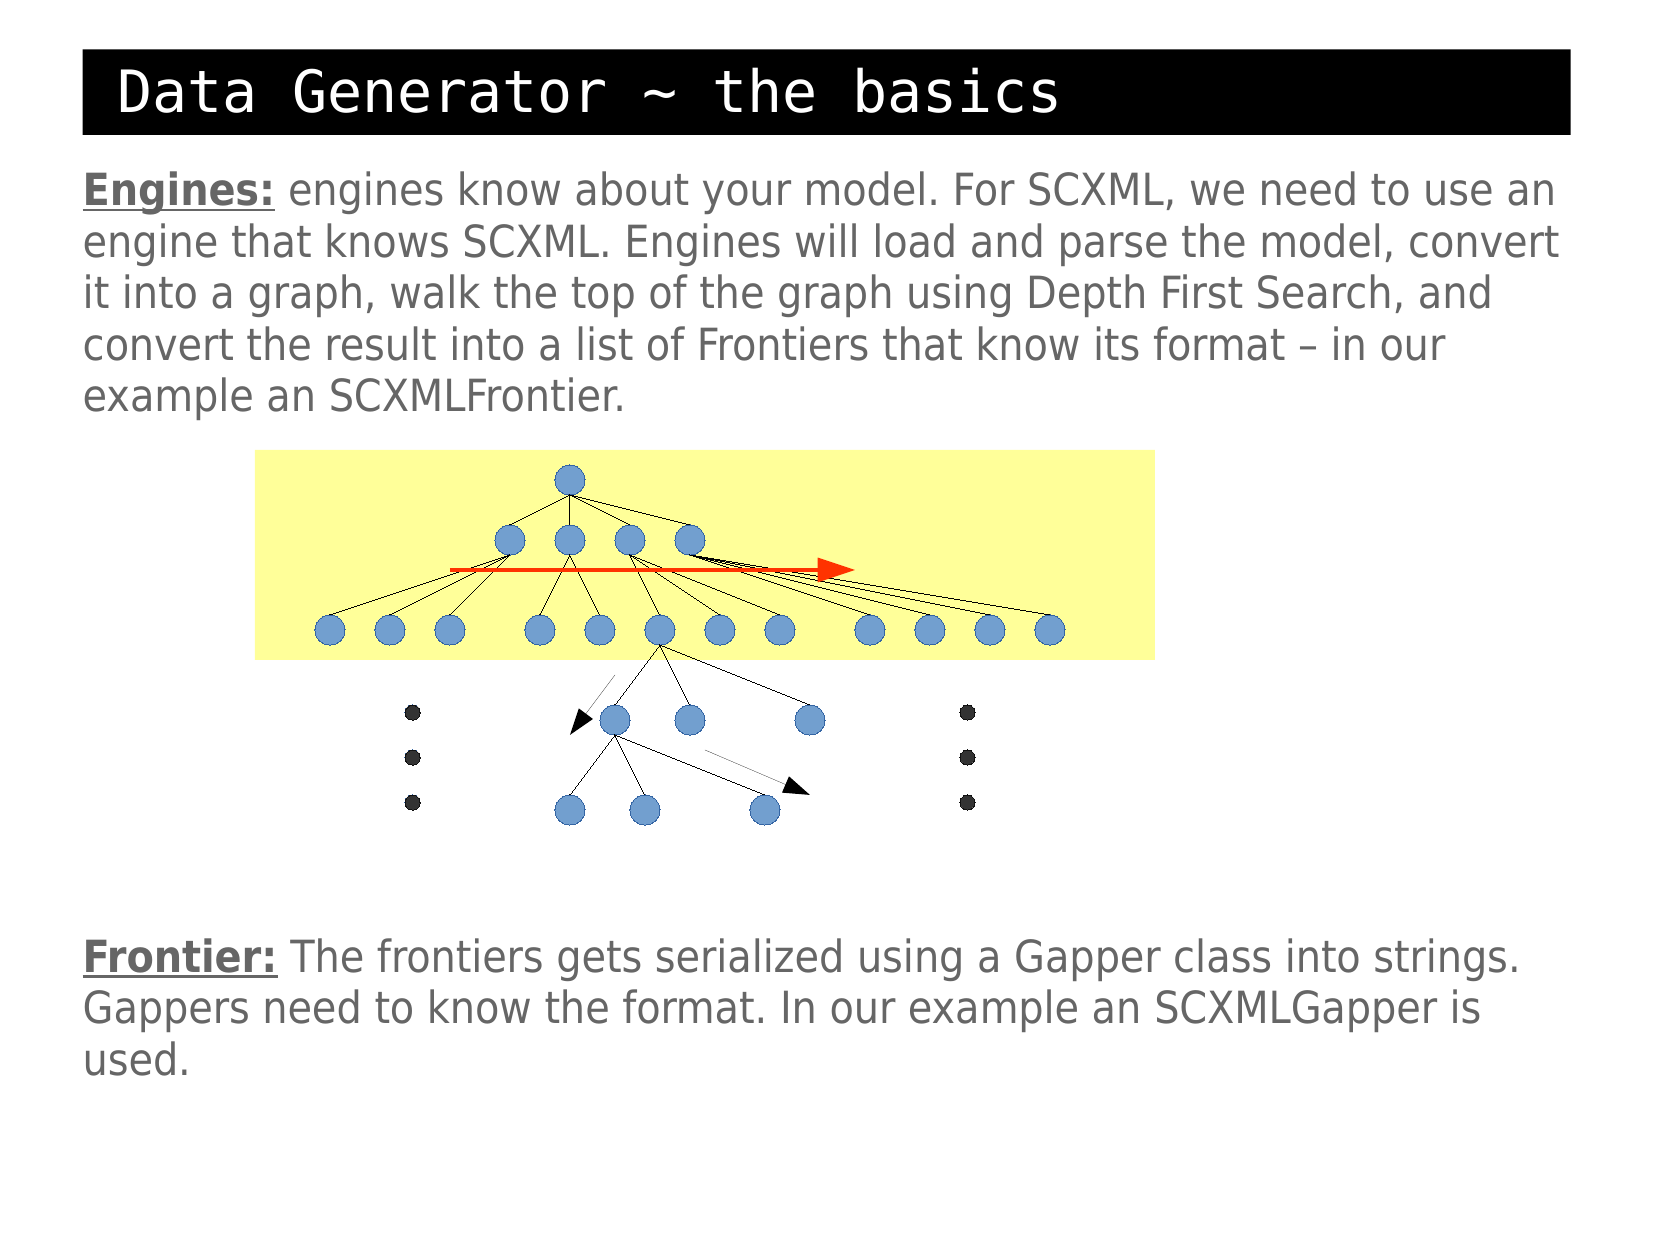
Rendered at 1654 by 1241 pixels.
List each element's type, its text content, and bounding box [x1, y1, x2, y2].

text_box [614, 524, 646, 555]
text_box [584, 614, 616, 646]
list Engines: engines know about your model. For SCXML, we need to use an engine that knows SCXML. Engines will load and parse the model, convert it into a graph, walk the top of the graph using Depth First Search, and convert the result into a list of Frontiers that know its format – in our example an SCXMLFrontier. Frontier: The frontiers gets serialized using a Gapper class into strings. Gappers need to know the format. In our example an SCXMLGapper is used. [82, 164, 1571, 1095]
text_box [404, 704, 421, 721]
text_box [554, 795, 586, 826]
text_box [644, 614, 676, 645]
text_box [554, 464, 586, 495]
text_box [494, 525, 526, 556]
text_box [764, 614, 796, 646]
text_box [674, 524, 706, 556]
text_box [374, 615, 406, 646]
text_box [974, 614, 1006, 646]
text_box [554, 524, 586, 555]
text_box [434, 615, 466, 646]
text_box [674, 704, 706, 736]
text_box [704, 614, 736, 646]
text_box [794, 704, 826, 736]
text_box [629, 794, 661, 826]
text_box [959, 794, 976, 811]
text_box [914, 614, 946, 646]
text_box [524, 615, 556, 646]
text_box [959, 704, 976, 721]
title Data Generator ~ the basics [82, 49, 1571, 135]
text_box [599, 705, 631, 735]
text_box [959, 749, 976, 766]
text_box [854, 614, 886, 646]
text_box [749, 794, 781, 826]
text_box [404, 749, 421, 766]
text_box [314, 615, 346, 646]
text_box [1034, 614, 1066, 646]
text_box [404, 794, 421, 811]
